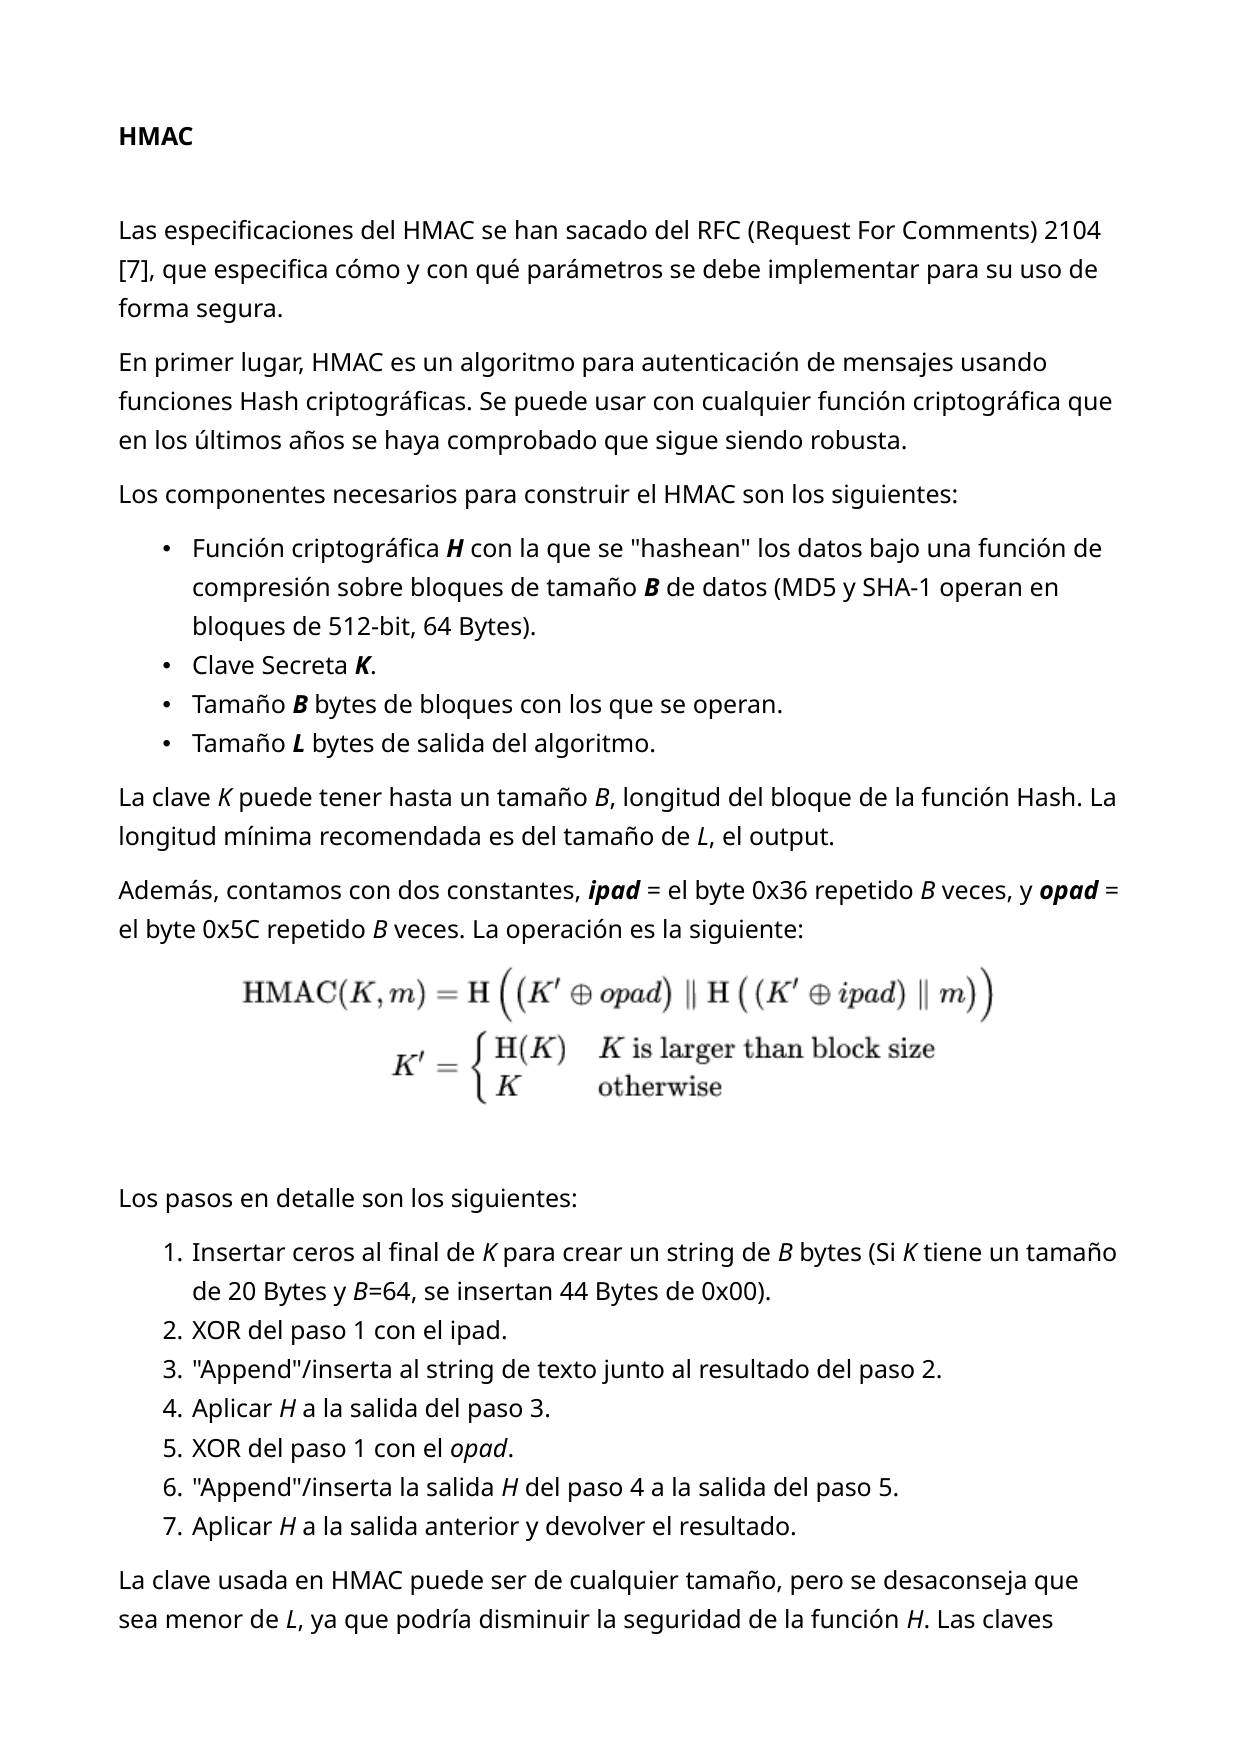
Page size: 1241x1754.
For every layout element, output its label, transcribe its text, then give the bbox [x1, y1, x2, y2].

list "Append"/inserta la salida H del paso 4 a la salida del paso 5. [162, 1469, 1122, 1503]
list Clave Secreta K. [162, 648, 1122, 682]
list Tamaño B bytes de bloques con los que se operan. [162, 687, 1122, 721]
list XOR del paso 1 con el ipad. [162, 1313, 1122, 1347]
list XOR del paso 1 con el opad. [162, 1430, 1122, 1464]
text La clave usada en HMAC puede ser de cualquier tamaño, pero se desaconseja que sea menor de L, ya que podría disminuir la seguridad de la función H. Las claves [118, 1562, 1122, 1636]
list Aplicar H a la salida anterior y devolver el resultado. [162, 1508, 1122, 1543]
list Función criptográfica H con la que se "hashean" los datos bajo una función de compresión sobre bloques de tamaño B de datos (MD5 y SHA-1 operan en bloques de 512-bit, 64 Bytes). [162, 530, 1122, 643]
list Insertar ceros al final de K para crear un string de B bytes (Si K tiene un tamaño de 20 Bytes y B=64, se insertan 44 Bytes de 0x00). [162, 1234, 1122, 1308]
text Los componentes necesarios para construir el HMAC son los siguientes: [118, 476, 1122, 511]
list Tamaño L bytes de salida del algoritmo. [162, 726, 1122, 760]
text Las especificaciones del HMAC se han sacado del RFC (Request For Comments) 2104 [7], que especifica cómo y con qué parámetros se debe implementar para su uso de forma segura. [118, 212, 1122, 325]
text Los pasos en detalle son los siguientes: [118, 1181, 1122, 1215]
list Aplicar H a la salida del paso 3. [162, 1391, 1122, 1425]
text La clave K puede tener hasta un tamaño B, longitud del bloque de la función Hash. La longitud mínima recomendada es del tamaño de L, el output. [118, 780, 1122, 853]
subtitle HMAC [118, 118, 1122, 152]
text Además, contamos con dos constantes, ipad = el byte 0x36 repetido B veces, y opad = el byte 0x5C repetido B veces. La operación es la siguiente: [118, 873, 1122, 946]
picture [238, 965, 1003, 1107]
text En primer lugar, HMAC es un algoritmo para autenticación de mensajes usando funciones Hash criptográficas. Se puede usar con cualquier función criptográfica que en los últimos años se haya comprobado que sigue siendo robusta. [118, 344, 1122, 457]
list "Append"/inserta al string de texto junto al resultado del paso 2. [162, 1352, 1122, 1386]
